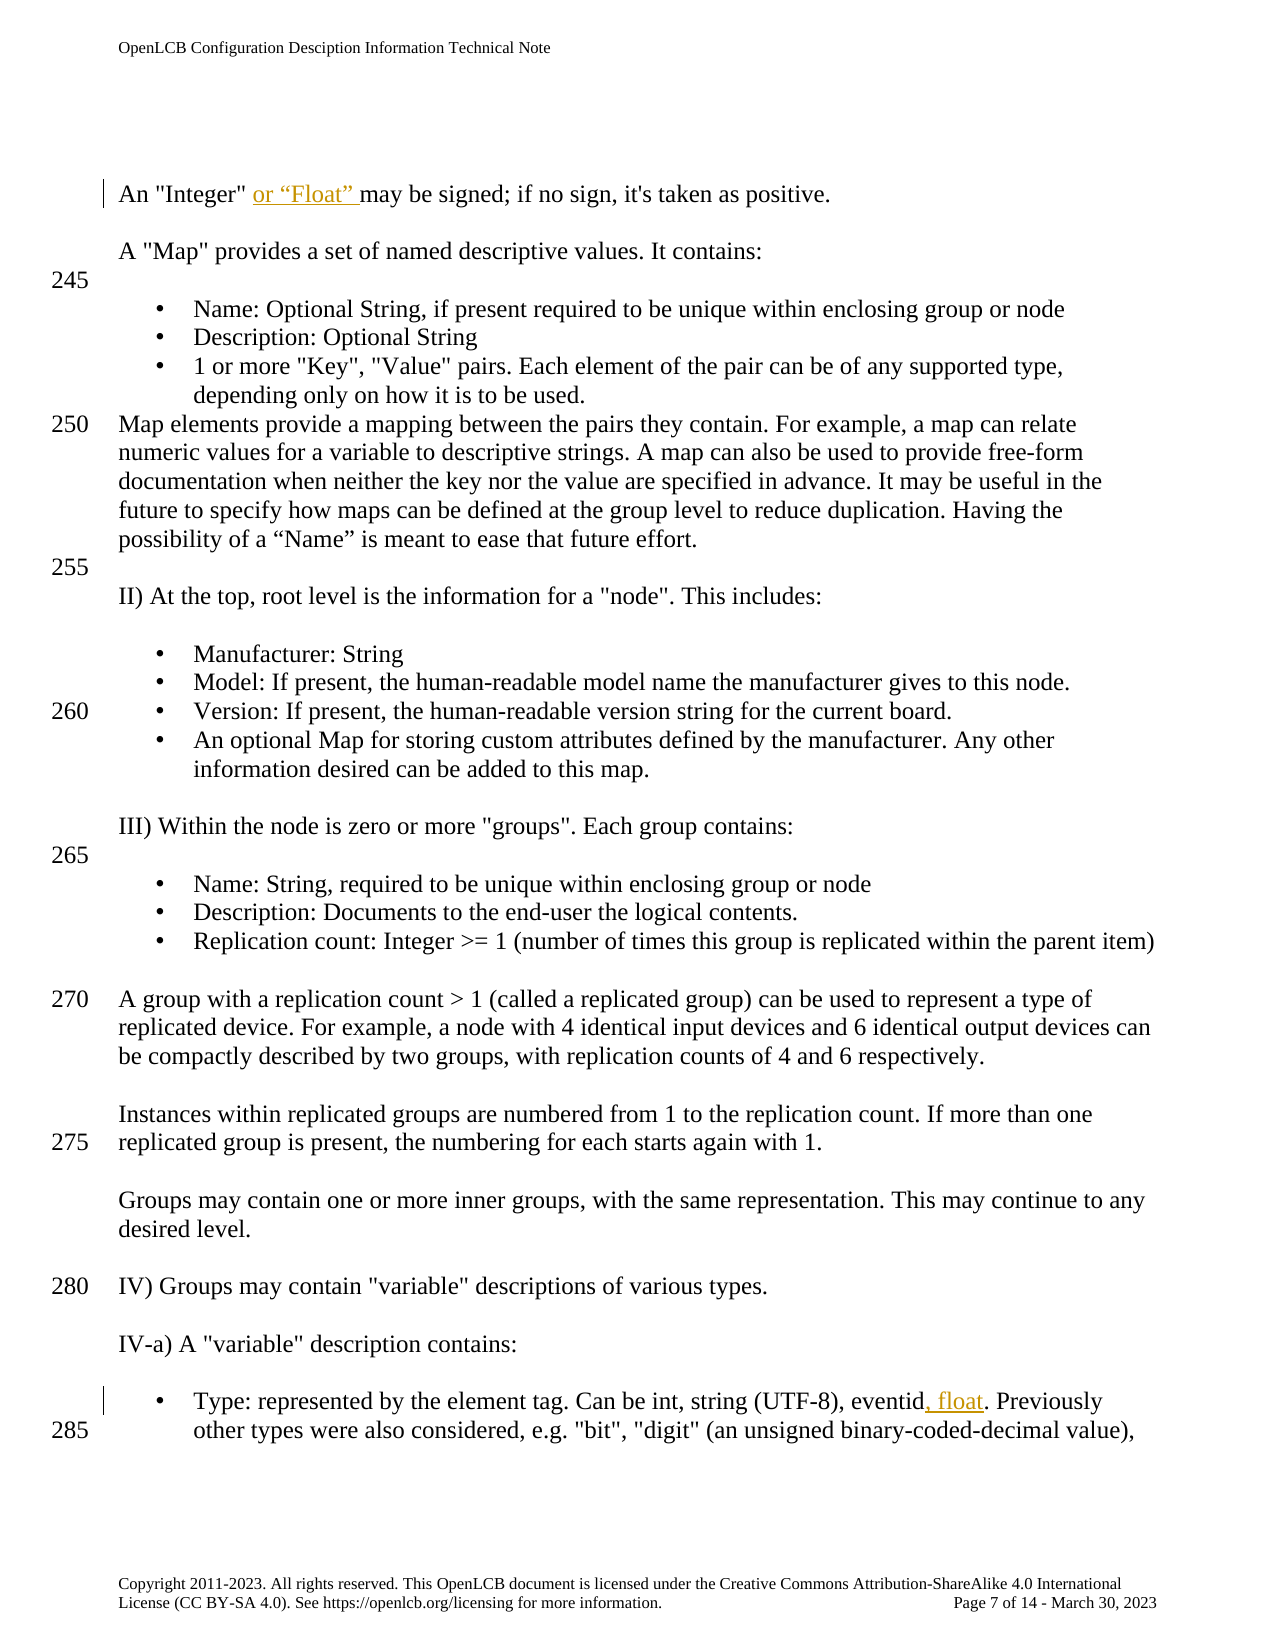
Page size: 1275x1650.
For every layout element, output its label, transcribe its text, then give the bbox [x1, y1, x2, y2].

list Version: If present, the human-readable version string for the current board. [156, 696, 1157, 725]
list Type: represented by the element tag. Can be int, string (UTF-8), eventid, float. Previously other types were also considered, e.g. "bit", "digit" (an unsigned binary-coded-decimal value), [156, 1386, 1157, 1444]
list Model: If present, the human-readable model name the manufacturer gives to this node. [156, 667, 1157, 696]
text IV-a) A "variable" description contains: [118, 1329, 1157, 1357]
list 1 or more "Key", "Value" pairs. Each element of the pair can be of any supported type, depending only on how it is to be used. [156, 351, 1157, 409]
text III) Within the node is zero or more "groups". Each group contains: [118, 811, 1157, 840]
text Instances within replicated groups are numbered from 1 to the replication count. If more than one replicated group is present, the numbering for each starts again with 1. [118, 1099, 1157, 1156]
text Map elements provide a mapping between the pairs they contain. For example, a map can relate numeric values for a variable to descriptive strings. A map can also be used to provide free-form documentation when neither the key nor the value are specified in advance. It may be useful in the future to specify how maps can be defined at the group level to reduce duplication. Having the possibility of a “Name” is meant to ease that future effort. [118, 409, 1157, 552]
list Name: String, required to be unique within enclosing group or node [156, 869, 1157, 897]
list Description: Optional String [156, 322, 1157, 351]
list Replication count: Integer >= 1 (number of times this group is replicated within the parent item) [156, 926, 1157, 955]
text II) At the top, root level is the information for a "node". This includes: [118, 581, 1157, 610]
text IV) Groups may contain "variable" descriptions of various types. [118, 1271, 1157, 1300]
text A group with a replication count > 1 (called a replicated group) can be used to represent a type of replicated device. For example, a node with 4 identical input devices and 6 identical output devices can be compactly described by two groups, with replication counts of 4 and 6 respectively. [118, 984, 1157, 1070]
list Description: Documents to the end-user the logical contents. [156, 897, 1157, 926]
text Groups may contain one or more inner groups, with the same representation. This may continue to any desired level. [118, 1185, 1157, 1242]
text A "Map" provides a set of named descriptive values. It contains: [118, 236, 1157, 265]
list An optional Map for storing custom attributes defined by the manufacturer. Any other information desired can be added to this map. [156, 725, 1157, 782]
text An "Integer" or “Float” may be signed; if no sign, it's taken as positive. [118, 179, 1157, 207]
list Name: Optional String, if present required to be unique within enclosing group or node [156, 294, 1157, 322]
list Manufacturer: String [156, 639, 1157, 667]
